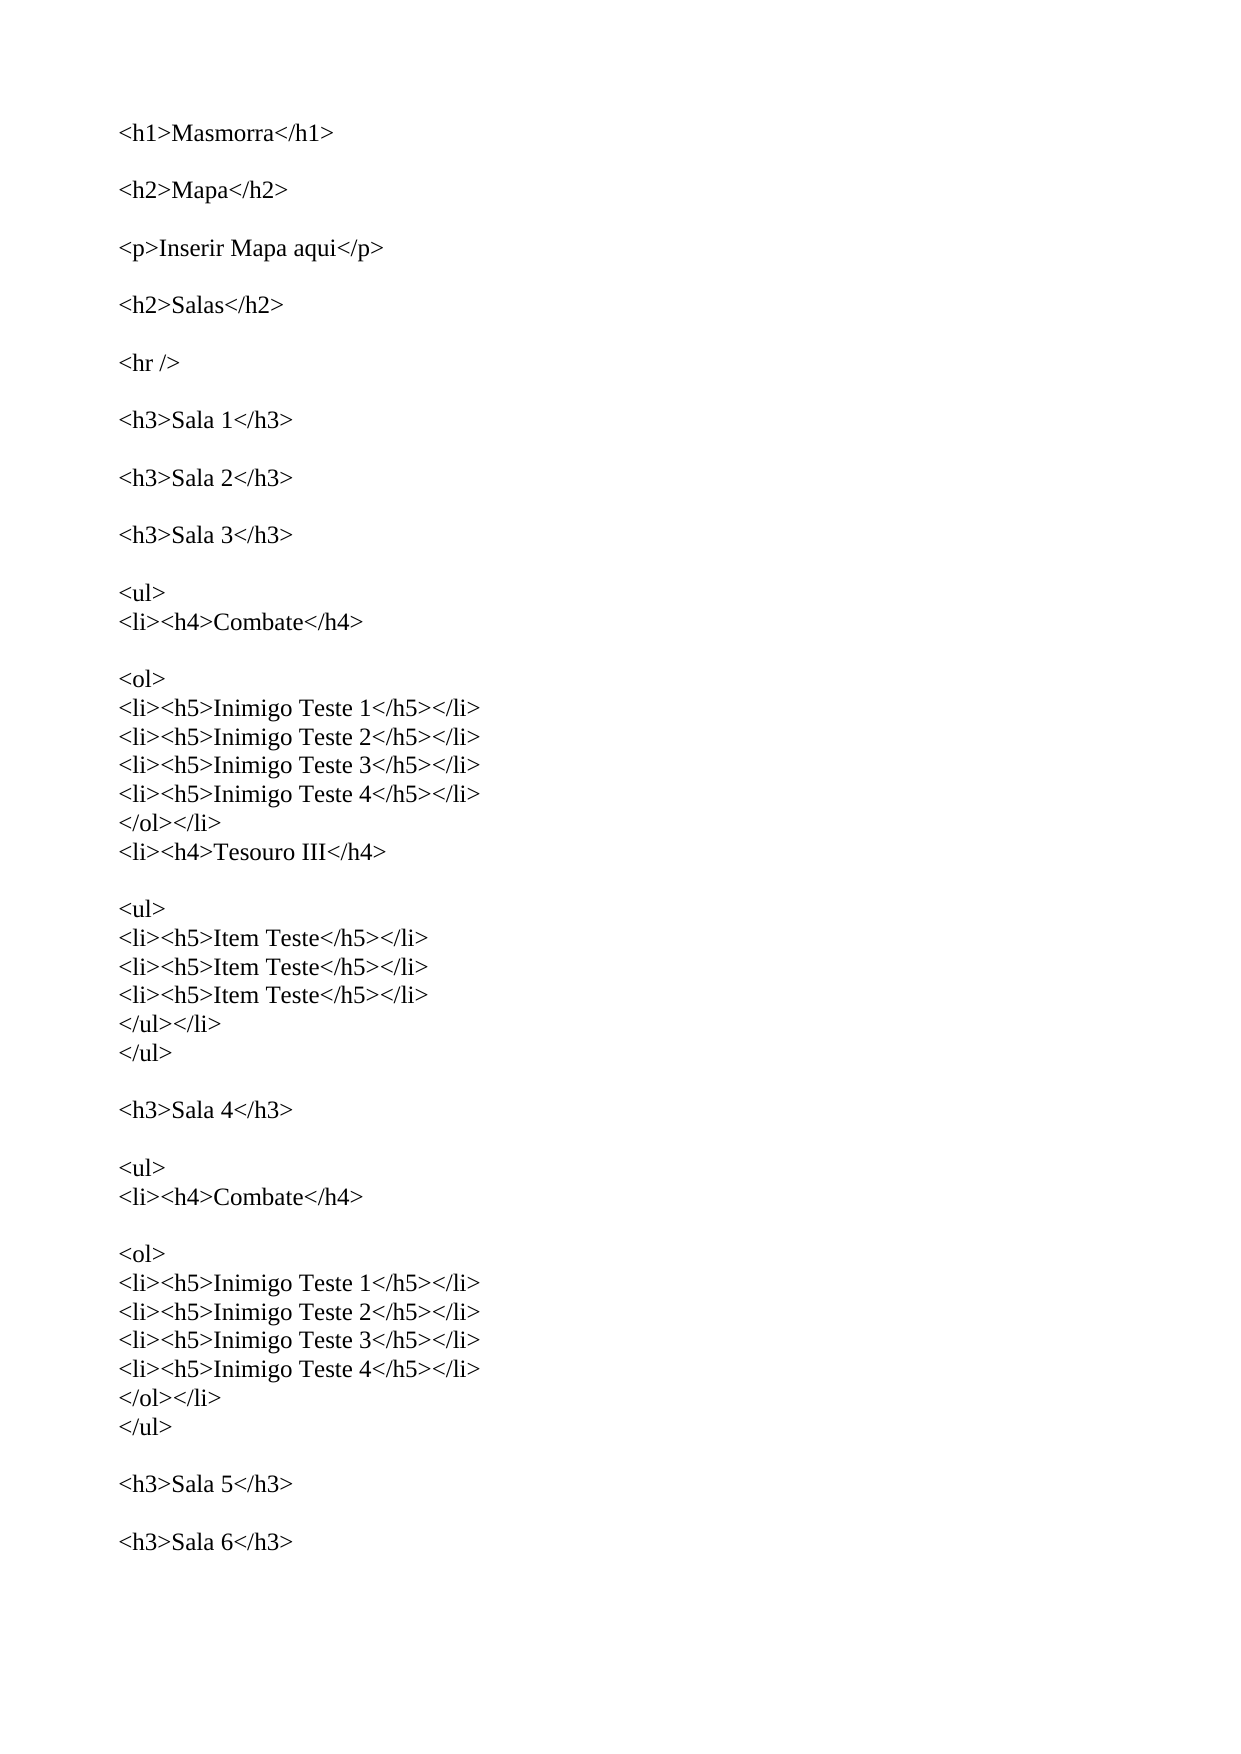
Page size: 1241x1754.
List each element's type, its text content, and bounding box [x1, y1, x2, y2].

text <li><h5>Inimigo Teste 3</h5></li> [118, 751, 1122, 779]
text <h3>Sala 3</h3> [118, 521, 1122, 549]
text <h3>Sala 5</h3> [118, 1469, 1122, 1498]
text </ul></li> [118, 1009, 1122, 1038]
text <ul> [118, 578, 1122, 607]
text <li><h5>Inimigo Teste 4</h5></li> [118, 1354, 1122, 1383]
text </ol></li> [118, 808, 1122, 837]
text <li><h5>Inimigo Teste 2</h5></li> [118, 722, 1122, 751]
text <li><h4>Tesouro III</h4> [118, 837, 1122, 866]
text <ul> [118, 1153, 1122, 1182]
text <li><h5>Inimigo Teste 1</h5></li> [118, 693, 1122, 722]
text <li><h4>Combate</h4> [118, 1182, 1122, 1211]
text <li><h4>Combate</h4> [118, 607, 1122, 636]
text <li><h5>Item Teste</h5></li> [118, 923, 1122, 952]
text <h1>Masmorra</h1> [118, 118, 1122, 147]
text <li><h5>Inimigo Teste 2</h5></li> [118, 1297, 1122, 1326]
text <li><h5>Inimigo Teste 1</h5></li> [118, 1268, 1122, 1297]
text <h3>Sala 2</h3> [118, 463, 1122, 492]
text <p>Inserir Mapa aqui</p> [118, 233, 1122, 262]
text <li><h5>Item Teste</h5></li> [118, 952, 1122, 981]
text </ul> [118, 1412, 1122, 1441]
text <h2>Mapa</h2> [118, 176, 1122, 204]
text <ul> [118, 894, 1122, 923]
text <h3>Sala 4</h3> [118, 1096, 1122, 1124]
text <li><h5>Inimigo Teste 4</h5></li> [118, 779, 1122, 808]
text <h2>Salas</h2> [118, 291, 1122, 319]
text <ol> [118, 664, 1122, 693]
text <li><h5>Item Teste</h5></li> [118, 981, 1122, 1009]
text <hr /> [118, 348, 1122, 377]
text <h3>Sala 6</h3> [118, 1527, 1122, 1556]
text </ol></li> [118, 1383, 1122, 1412]
text </ul> [118, 1038, 1122, 1067]
text <ol> [118, 1239, 1122, 1268]
text <h3>Sala 1</h3> [118, 406, 1122, 434]
text <li><h5>Inimigo Teste 3</h5></li> [118, 1326, 1122, 1354]
